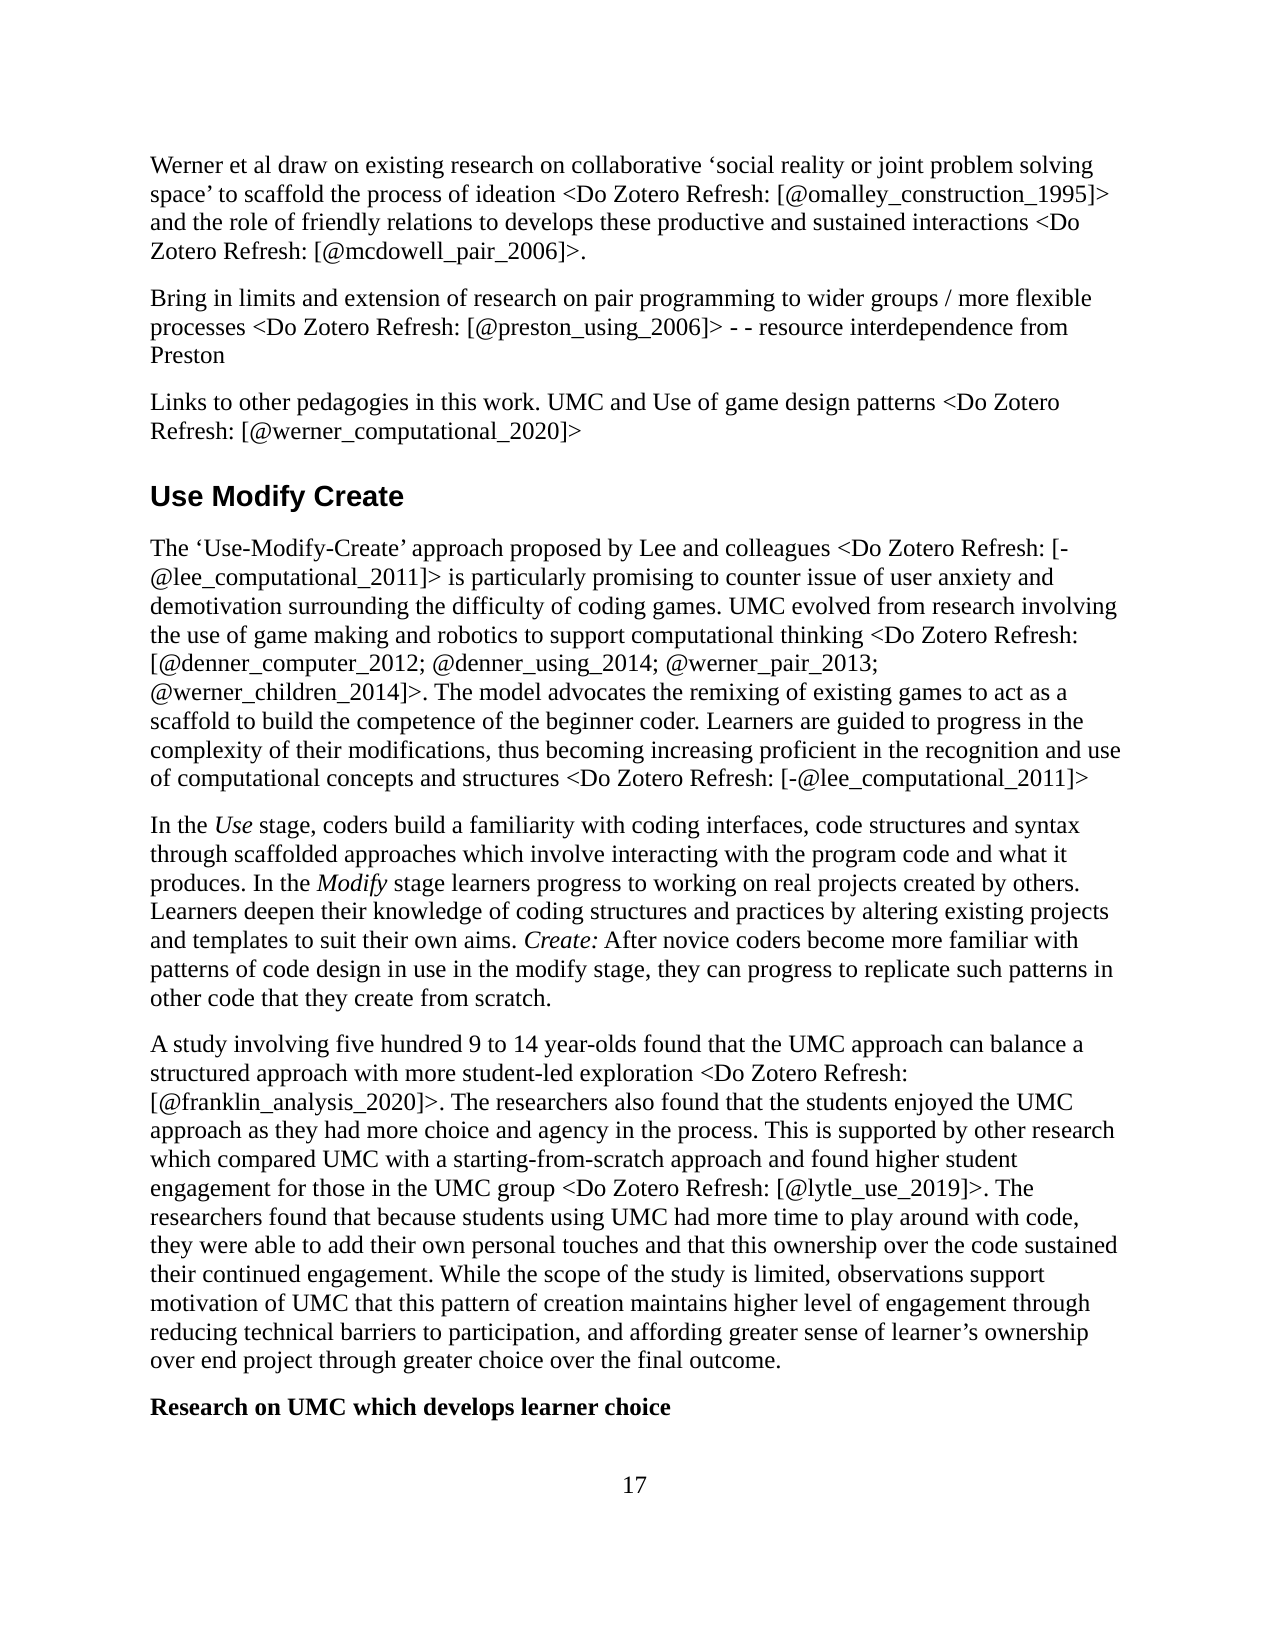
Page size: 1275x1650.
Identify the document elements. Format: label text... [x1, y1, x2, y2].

text In the Use stage, coders build a familiarity with coding interfaces, code structures and syntax through scaffolded approaches which involve interacting with the program code and what it produces. In the Modify stage learners progress to working on real projects created by others. Learners deepen their knowledge of coding structures and practices by altering existing projects and templates to suit their own aims. Create: After novice coders become more familiar with patterns of code design in use in the modify stage, they can progress to replicate such patterns in other code that they create from scratch. [150, 810, 1125, 1011]
text Links to other pedagogies in this work. UMC and Use of game design patterns <Do Zotero Refresh: [@werner_computational_2020]> [150, 387, 1125, 444]
text Research on UMC which develops learner choice [150, 1392, 1125, 1421]
text Bring in limits and extension of research on pair programming to wider groups / more flexible processes <Do Zotero Refresh: [@preston_using_2006]> - - resource interdependence from Preston [150, 283, 1125, 369]
text A study involving five hundred 9 to 14 year-olds found that the UMC approach can balance a structured approach with more student-led exploration <Do Zotero Refresh: [@franklin_analysis_2020]>. The researchers also found that the students enjoyed the UMC approach as they had more choice and agency in the process. This is supported by other research which compared UMC with a starting-from-scratch approach and found higher student engagement for those in the UMC group <Do Zotero Refresh: [@lytle_use_2019]>. The researchers found that because students using UMC had more time to play around with code, they were able to add their own personal touches and that this ownership over the code sustained their continued engagement. While the scope of the study is limited, observations support motivation of UMC that this pattern of creation maintains higher level of engagement through reducing technical barriers to participation, and affording greater sense of learner’s ownership over end project through greater choice over the final outcome. [150, 1029, 1125, 1374]
text The ‘Use-Modify-Create’ approach proposed by Lee and colleagues <Do Zotero Refresh: [-@lee_computational_2011]> is particularly promising to counter issue of user anxiety and demotivation surrounding the difficulty of coding games. UMC evolved from research involving the use of game making and robotics to support computational thinking <Do Zotero Refresh: [@denner_computer_2012; @denner_using_2014; @werner_pair_2013; @werner_children_2014]>. The model advocates the remixing of existing games to act as a scaffold to build the competence of the beginner coder. Learners are guided to progress in the complexity of their modifications, thus becoming increasing proficient in the recognition and use of computational concepts and structures <Do Zotero Refresh: [-@lee_computational_2011]> [150, 533, 1125, 792]
text Werner et al draw on existing research on collaborative ‘social reality or joint problem solving space’ to scaffold the process of ideation <Do Zotero Refresh: [@omalley_construction_1995]> and the role of friendly relations to develops these productive and sustained interactions <Do Zotero Refresh: [@mcdowell_pair_2006]>. [150, 150, 1125, 265]
subtitle Use Modify Create [150, 478, 1125, 512]
